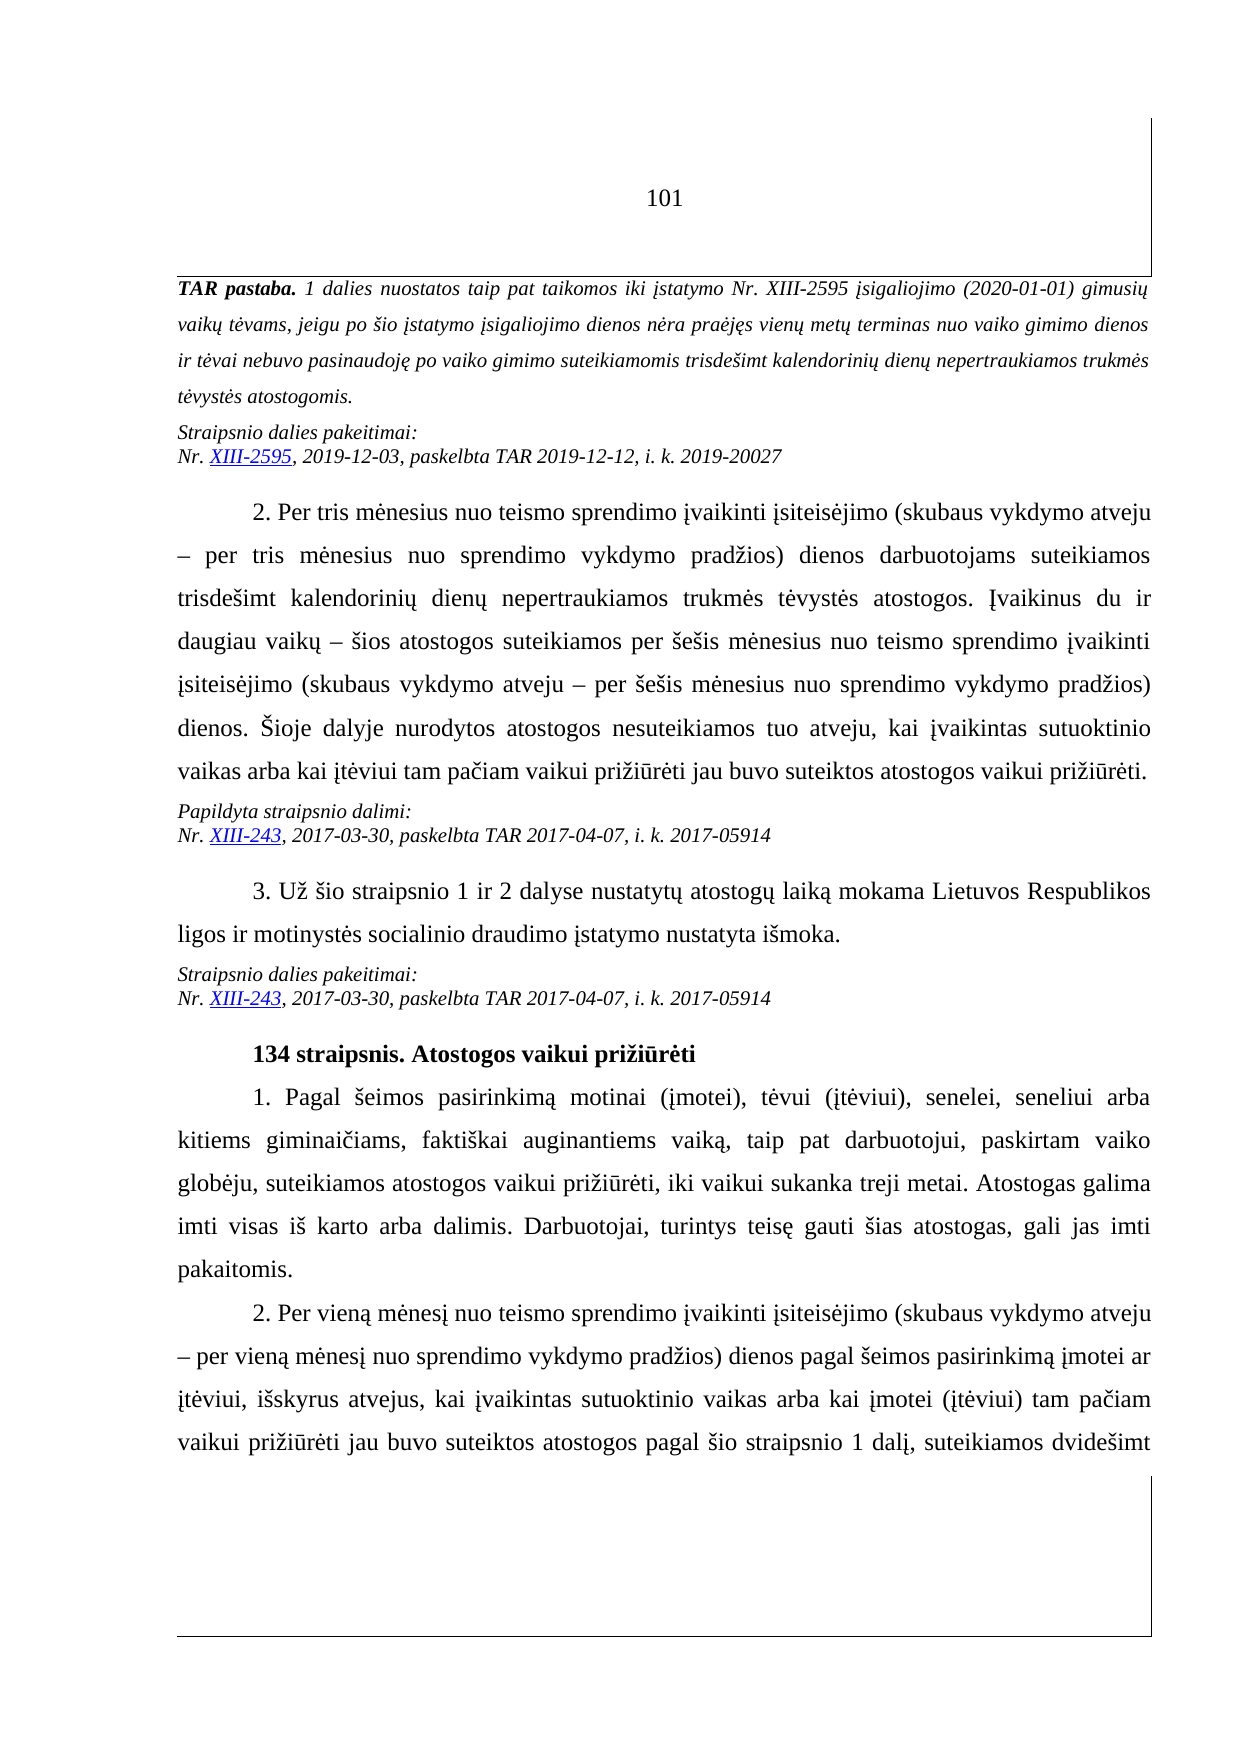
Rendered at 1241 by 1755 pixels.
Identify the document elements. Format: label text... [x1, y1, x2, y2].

text 2. Per tris mėnesius nuo teismo sprendimo įvaikinti įsiteisėjimo (skubaus vykdymo atveju – per tris mėnesius nuo sprendimo vykdymo pradžios) dienos darbuotojams suteikiamos trisdešimt kalendorinių dienų nepertraukiamos trukmės tėvystės atostogos. Įvaikinus du ir daugiau vaikų – šios atostogos suteikiamos per šešis mėnesius nuo teismo sprendimo įvaikinti įsiteisėjimo (skubaus vykdymo atveju – per šešis mėnesius nuo sprendimo vykdymo pradžios) dienos. Šioje dalyje nurodytos atostogos nesuteikiamos tuo atveju, kai įvaikintas sutuoktinio vaikas arba kai įtėviui tam pačiam vaikui prižiūrėti jau buvo suteiktos atostogos vaikui prižiūrėti. [177, 497, 1152, 784]
text 3. Už šio straipsnio 1 ir 2 dalyse nustatytų atostogų laiką mokama Lietuvos Respublikos ligos ir motinystės socialinio draudimo įstatymo nustatyta išmoka. [177, 876, 1152, 948]
text Nr. XIII-243, 2017-03-30, paskelbta TAR 2017-04-07, i. k. 2017-05914 [177, 986, 1152, 1010]
text Straipsnio dalies pakeitimai: [177, 420, 1152, 444]
text Papildyta straipsnio dalimi: [177, 799, 1152, 823]
text TAR pastaba. 1 dalies nuostatos taip pat taikomos iki įstatymo Nr. XIII-2595 įsigaliojimo (2020-01-01) gimusių vaikų tėvams, jeigu po šio įstatymo įsigaliojimo dienos nėra praėjęs vienų metų terminas nuo vaiko gimimo dienos ir tėvai nebuvo pasinaudoję po vaiko gimimo suteikiamomis trisdešimt kalendorinių dienų nepertraukiamos trukmės tėvystės atostogomis. [177, 276, 1152, 408]
text Nr. XIII-2595, 2019-12-03, paskelbta TAR 2019-12-12, i. k. 2019-20027 [177, 444, 1152, 468]
text Straipsnio dalies pakeitimai: [177, 962, 1152, 986]
text Nr. XIII-243, 2017-03-30, paskelbta TAR 2017-04-07, i. k. 2017-05914 [177, 823, 1152, 847]
text 2. Per vieną mėnesį nuo teismo sprendimo įvaikinti įsiteisėjimo (skubaus vykdymo atveju – per vieną mėnesį nuo sprendimo vykdymo pradžios) dienos pagal šeimos pasirinkimą įmotei ar įtėviui, išskyrus atvejus, kai įvaikintas sutuoktinio vaikas arba kai įmotei (įtėviui) tam pačiam vaikui prižiūrėti jau buvo suteiktos atostogos pagal šio straipsnio 1 dalį, suteikiamos dvidešimt [177, 1298, 1152, 1456]
text 1. Pagal šeimos pasirinkimą motinai (įmotei), tėvui (įtėviui), senelei, seneliui arba kitiems giminaičiams, faktiškai auginantiems vaiką, taip pat darbuotojui, paskirtam vaiko globėju, suteikiamos atostogos vaikui prižiūrėti, iki vaikui sukanka treji metai. Atostogas galima imti visas iš karto arba dalimis. Darbuotojai, turintys teisę gauti šias atostogas, gali jas imti pakaitomis. [177, 1082, 1152, 1283]
subtitle 134 straipsnis. Atostogos vaikui prižiūrėti [177, 1039, 1152, 1068]
